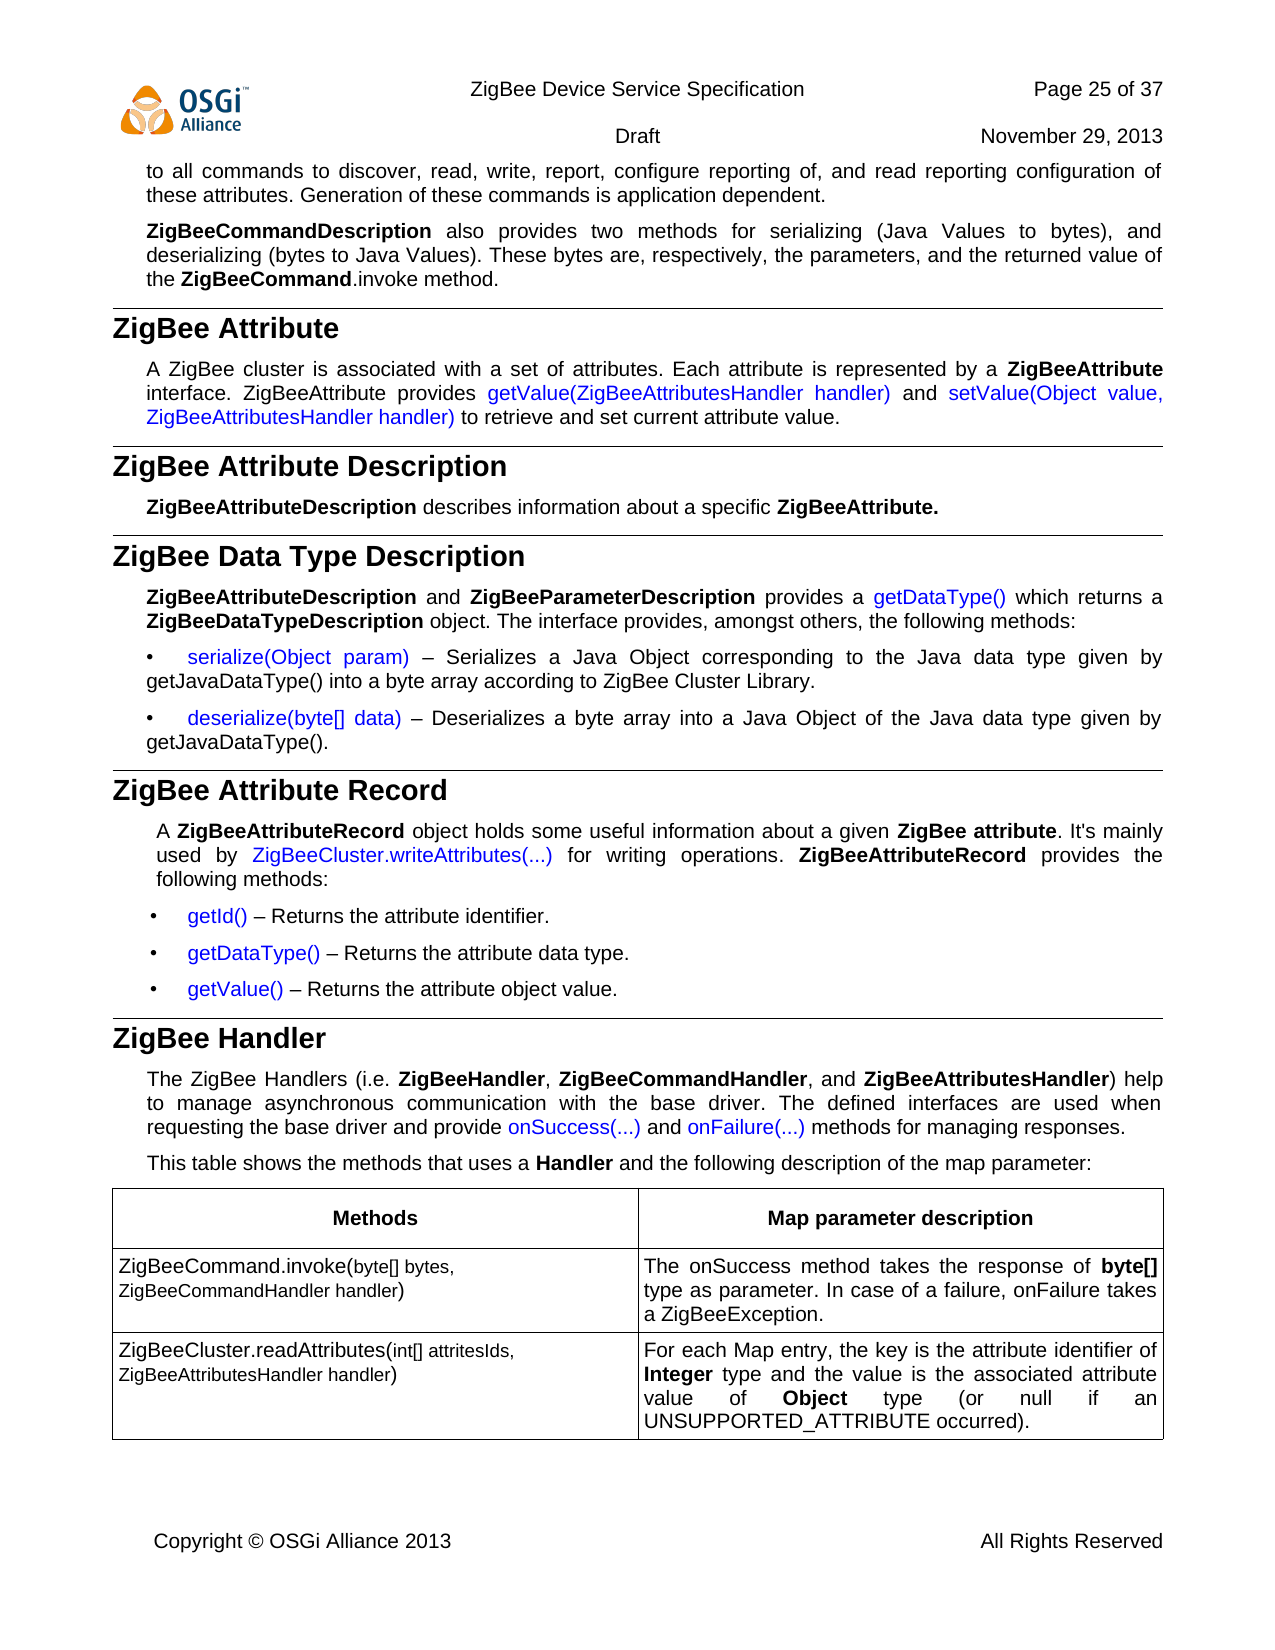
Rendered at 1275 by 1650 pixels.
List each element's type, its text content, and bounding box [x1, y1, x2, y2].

subtitle ZigBee Attribute [112, 309, 1163, 344]
list getDataType() – Returns the attribute data type. [150, 940, 1163, 964]
text The ZigBee Handlers (i.e. ZigBeeHandler, ZigBeeCommandHandler, and ZigBeeAttributesHandler) help to manage asynchronous communication with the base driver. The defined interfaces are used when requesting the base driver and provide onSuccess(...) and onFailure(...) methods for managing responses. [147, 1067, 1163, 1139]
text ZigBeeAttributeDescription and ZigBeeParameterDescription provides a getDataType() which returns a ZigBeeDataTypeDescription object. The interface provides, amongst others, the following methods: [146, 584, 1163, 632]
list serialize(Object param) – Serializes a Java Object corresponding to the Java data type given by getJavaDataType() into a byte array according to ZigBee Cluster Library. [146, 645, 1163, 693]
list deserialize(byte[] data) – Deserializes a byte array into a Java Object of the Java data type given by getJavaDataType(). [146, 706, 1163, 753]
list getValue() – Returns the attribute object value. [150, 977, 1163, 1001]
table_header Map parameter description [639, 1189, 1163, 1248]
text ZigBeeAttributeDescription describes information about a specific ZigBeeAttribute. [146, 495, 1163, 519]
subtitle ZigBee Attribute Record [112, 771, 1163, 807]
list getId() – Returns the attribute identifier. [150, 904, 1163, 928]
text A ZigBee cluster is associated with a set of attributes. Each attribute is represented by a ZigBeeAttribute interface. ZigBeeAttribute provides getValue(ZigBeeAttributesHandler handler) and setValue(Object value, ZigBeeAttributesHandler handler) to retrieve and set current attribute value. [146, 357, 1163, 429]
text to all commands to discover, read, write, report, configure reporting of, and read reporting configuration of these attributes. Generation of these commands is application dependent. [146, 159, 1163, 207]
subtitle ZigBee Handler [112, 1019, 1163, 1054]
picture [113, 78, 257, 142]
text ZigBeeCommandDescription also provides two methods for serializing (Java Values to bytes), and deserializing (bytes to Java Values). These bytes are, respectively, the parameters, and the returned value of the ZigBeeCommand.invoke method. [146, 219, 1163, 291]
table_cell For each Map entry, the key is the attribute identifier of Integer type and the value is the associated attribute value of Object type (or null if an UNSUPPORTED_ATTRIBUTE occurred). [639, 1333, 1163, 1439]
subtitle ZigBee Data Type Description [112, 536, 1163, 572]
table_header Methods [113, 1189, 638, 1248]
table_cell The onSuccess method takes the response of byte[] type as parameter. In case of a failure, onFailure takes a ZigBeeException. [639, 1249, 1163, 1332]
table_cell ZigBeeCluster.readAttributes(int[] attritesIds, ZigBeeAttributesHandler handler) [113, 1333, 638, 1439]
text This table shows the methods that uses a Handler and the following description of the map parameter: [147, 1151, 1163, 1175]
subtitle ZigBee Attribute Description [112, 447, 1163, 482]
table_cell ZigBeeCommand.invoke(byte[] bytes, ZigBeeCommandHandler handler) [113, 1249, 638, 1332]
text A ZigBeeAttributeRecord object holds some useful information about a given ZigBee attribute. It's mainly used by ZigBeeCluster.writeAttributes(...) for writing operations. ZigBeeAttributeRecord provides the following methods: [156, 819, 1163, 891]
